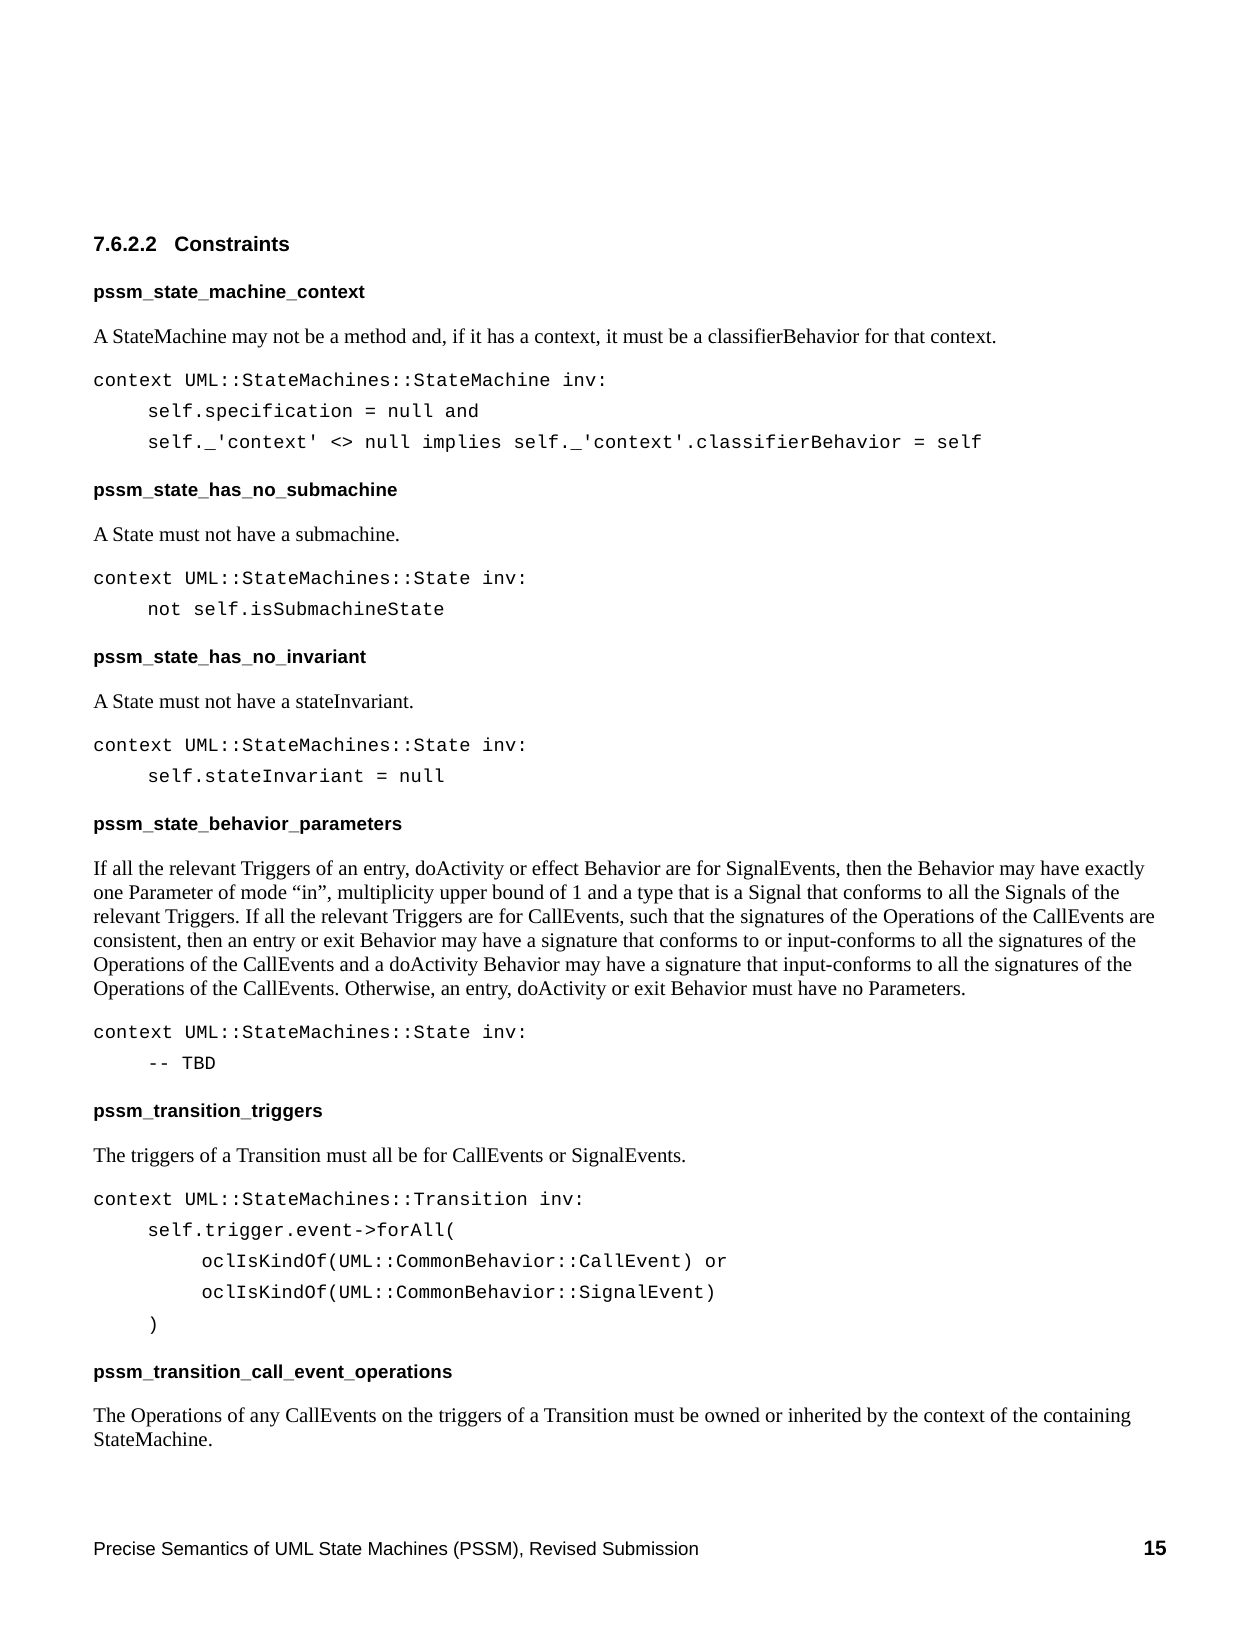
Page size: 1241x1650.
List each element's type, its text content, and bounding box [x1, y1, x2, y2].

text self.stateInvariant = null [93, 765, 1164, 788]
text oclIsKindOf(UML::CommonBehavior::CallEvent) or [93, 1250, 1164, 1273]
text The Operations of any CallEvents on the triggers of a Transition must be owned or inherited by the context of the containing StateMachine. [93, 1403, 1164, 1451]
text A State must not have a submachine. [93, 522, 1164, 546]
subtitle pssm_transition_triggers [93, 1100, 1164, 1122]
text -- TBD [93, 1052, 1164, 1075]
subtitle pssm_state_has_no_submachine [93, 479, 1164, 501]
text context UML::StateMachines::State inv: [93, 734, 1164, 757]
text context UML::StateMachines::StateMachine inv: [93, 369, 1164, 392]
text A StateMachine may not be a method and, if it has a context, it must be a classifierBehavior for that context. [93, 324, 1164, 348]
text oclIsKindOf(UML::CommonBehavior::SignalEvent) [93, 1282, 1164, 1304]
text If all the relevant Triggers of an entry, doActivity or effect Behavior are for SignalEvents, then the Behavior may have exactly one Parameter of mode “in”, multiplicity upper bound of 1 and a type that is a Signal that conforms to all the Signals of the relevant Triggers. If all the relevant Triggers are for CallEvents, such that the signatures of the Operations of the CallEvents are consistent, then an entry or exit Behavior may have a signature that conforms to or input-conforms to all the signatures of the Operations of the CallEvents and a doActivity Behavior may have a signature that input-conforms to all the signatures of the Operations of the CallEvents. Otherwise, an entry, doActivity or exit Behavior must have no Parameters. [93, 856, 1164, 1000]
subtitle pssm_state_machine_context [93, 281, 1164, 303]
text The triggers of a Transition must all be for CallEvents or SignalEvents. [93, 1143, 1164, 1167]
subtitle Constraints [93, 231, 1164, 256]
text context UML::StateMachines::State inv: [93, 1021, 1164, 1044]
text self.trigger.event->forAll( [93, 1219, 1164, 1242]
subtitle pssm_transition_call_event_operations [93, 1361, 1164, 1382]
text context UML::StateMachines::Transition inv: [93, 1188, 1164, 1211]
text self._'context' <> null implies self._'context'.classifierBehavior = self [93, 431, 1164, 454]
subtitle pssm_state_has_no_invariant [93, 646, 1164, 668]
text self.specification = null and [93, 400, 1164, 423]
text context UML::StateMachines::State inv: [93, 567, 1164, 590]
text A State must not have a stateInvariant. [93, 689, 1164, 713]
text ) [93, 1313, 1164, 1336]
subtitle pssm_state_behavior_parameters [93, 813, 1164, 834]
text not self.isSubmachineState [93, 598, 1164, 621]
